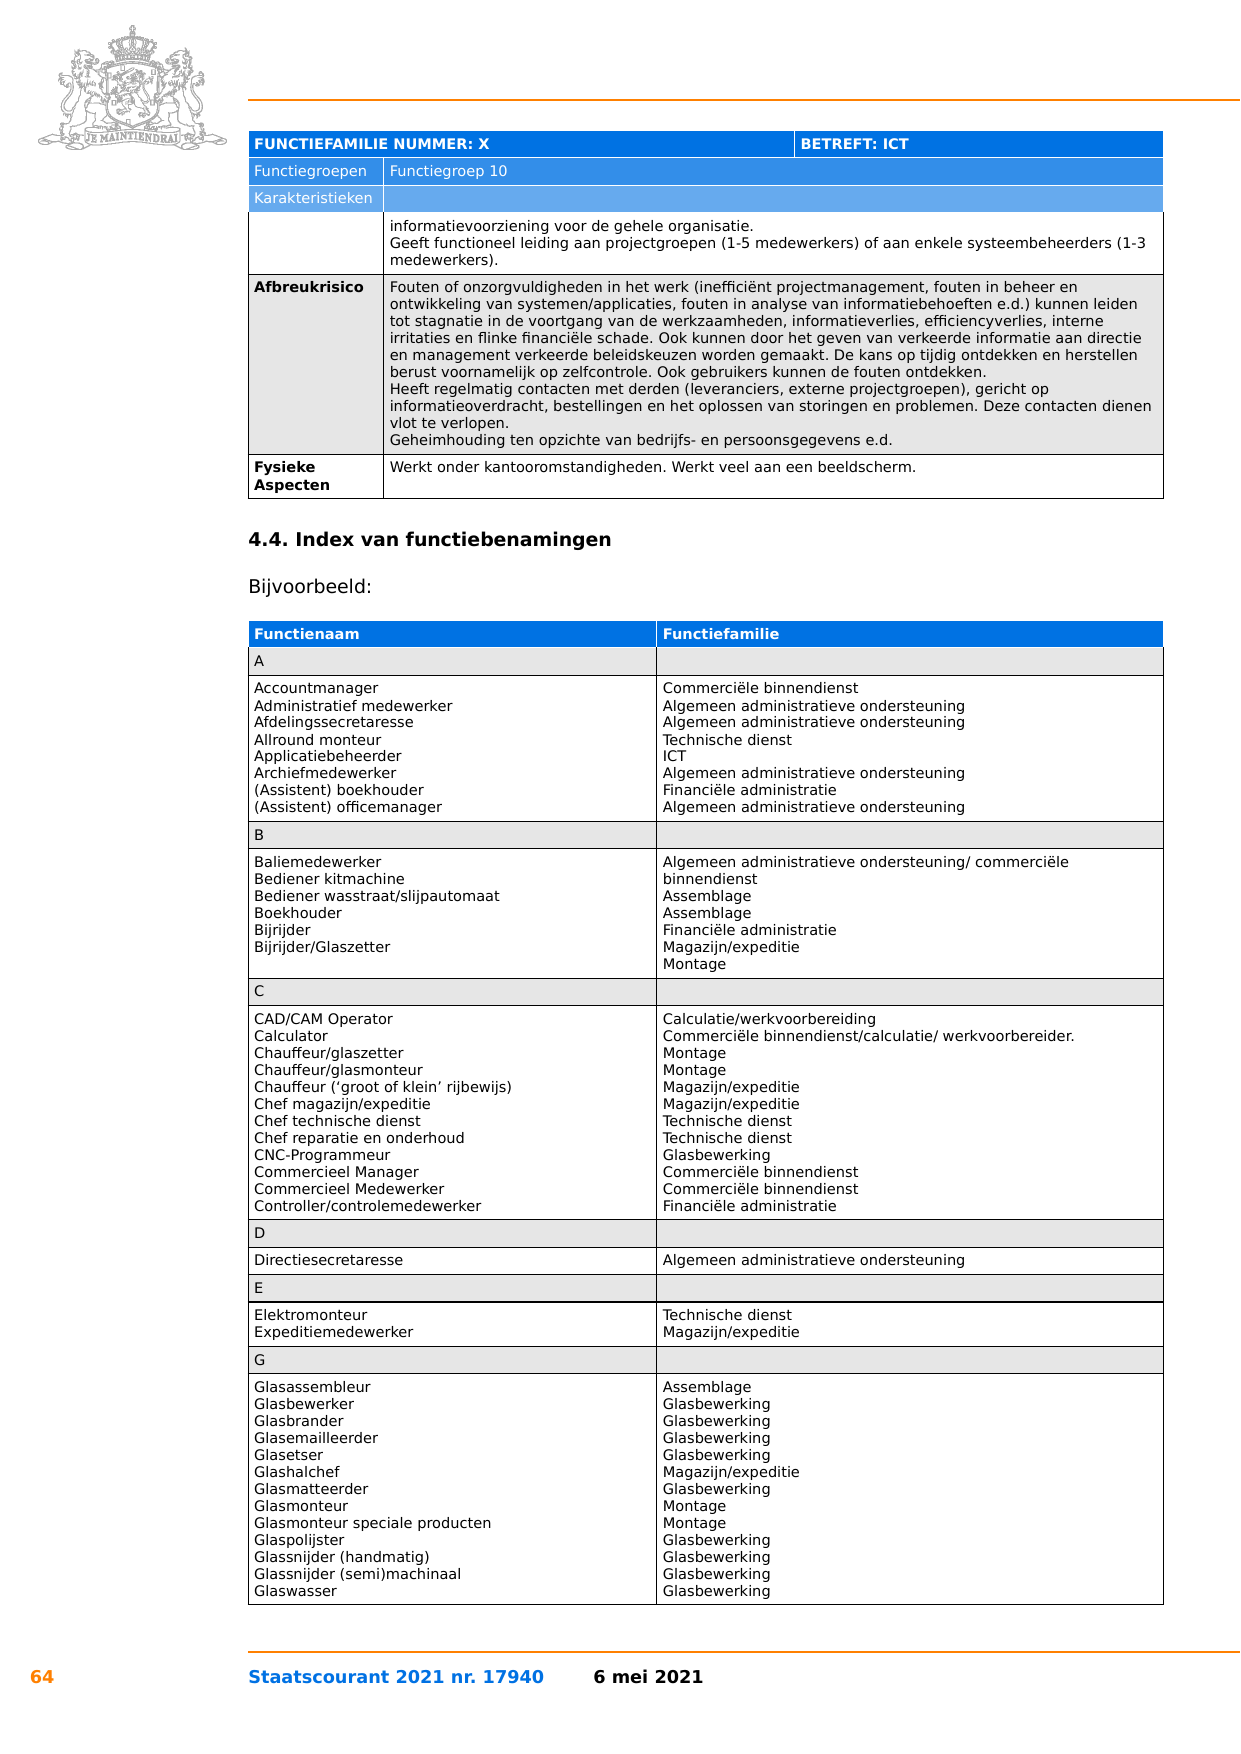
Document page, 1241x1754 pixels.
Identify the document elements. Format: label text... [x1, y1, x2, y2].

table_cell informatievoorziening voor de gehele organisatie. Geeft functioneel leiding aan projectgroepen (1-5 medewerkers) of aan enkele systeembeheerders (1-3 medewerkers). [384, 213, 1163, 273]
picture [38, 25, 227, 150]
table_cell Commerciële binnendienst Algemeen administratieve ondersteuning Algemeen administratieve ondersteuning Technische dienst ICT Algemeen administratieve ondersteuning Financiële administratie Algemeen administratieve ondersteuning [657, 676, 1163, 821]
table_cell B [249, 822, 656, 848]
table_cell Technische dienst Magazijn/expeditie [657, 1303, 1163, 1346]
table_cell C [249, 979, 656, 1005]
text Bijvoorbeeld: [248, 576, 1163, 598]
table_cell Functiegroepen [249, 158, 383, 185]
table_cell [657, 822, 1163, 848]
table_cell Algemeen administratieve ondersteuning [657, 1248, 1163, 1274]
table_cell [657, 1275, 1163, 1301]
table_cell [249, 213, 383, 273]
table_cell Karakteristieken [249, 186, 383, 212]
table_cell Algemeen administratieve ondersteuning/ commerciële binnendienst Assemblage Assemblage Financiële administratie Magazijn/expeditie Montage [657, 849, 1163, 978]
table_cell D [249, 1220, 656, 1247]
table_cell Calculatie/werkvoorbereiding Commerciële binnendienst/calculatie/ werkvoorbereider. Montage Montage Magazijn/expeditie Magazijn/expeditie Technische dienst Technische dienst Glasbewerking Commerciële binnendienst Commerciële binnendienst Financiële administratie [657, 1006, 1163, 1219]
subtitle 4.4. Index van functiebenamingen [248, 529, 1163, 551]
table_cell Accountmanager Administratief medewerker Afdelingssecretaresse Allround monteur Applicatiebeheerder Archiefmedewerker (Assistent) boekhouder (Assistent) officemanager [249, 676, 656, 821]
table_header Functienaam [249, 621, 656, 647]
table_header BETREFT: ICT [795, 131, 1163, 157]
table_cell Elektromonteur Expeditiemedewerker [249, 1303, 656, 1346]
table_header FUNCTIEFAMILIE NUMMER: X [249, 131, 794, 157]
table_cell Werkt onder kantooromstandigheden. Werkt veel aan een beeldscherm. [384, 455, 1163, 498]
table_cell Fouten of onzorgvuldigheden in het werk (inefficiënt projectmanagement, fouten in beheer en ontwikkeling van systemen/applicaties, fouten in analyse van informatiebehoeften e.d.) kunnen leiden tot stagnatie in de voortgang van de werkzaamheden, informatieverlies, efficiencyverlies, interne irritaties en flinke financiële schade. Ook kunnen door het geven van verkeerde informatie aan directie en management verkeerde beleidskeuzen worden gemaakt. De kans op tijdig ontdekken en herstellen berust voornamelijk op zelfcontrole. Ook gebruikers kunnen de fouten ontdekken. Heeft regelmatig contacten met derden (leveranciers, externe projectgroepen), gericht op informatieoverdracht, bestellingen en het oplossen van storingen en problemen. Deze contacten dienen vlot te verlopen. Geheimhouding ten opzichte van bedrijfs- en persoonsgegevens e.d. [384, 275, 1163, 454]
table_cell Assemblage Glasbewerking Glasbewerking Glasbewerking Glasbewerking Magazijn/expeditie Glasbewerking Montage Montage Glasbewerking Glasbewerking Glasbewerking Glasbewerking [657, 1374, 1163, 1604]
table_cell [384, 186, 1163, 212]
table_cell CAD/CAM Operator Calculator Chauffeur/glaszetter Chauffeur/glasmonteur Chauffeur (‘groot of klein’ rijbewijs) Chef magazijn/expeditie Chef technische dienst Chef reparatie en onderhoud CNC-Programmeur Commercieel Manager Commercieel Medewerker Controller/controlemedewerker [249, 1006, 656, 1219]
table_cell [657, 1347, 1163, 1373]
table_cell Glasassembleur Glasbewerker Glasbrander Glasemailleerder Glasetser Glashalchef Glasmatteerder Glasmonteur Glasmonteur speciale producten Glaspolijster Glassnijder (handmatig) Glassnijder (semi)machinaal Glaswasser [249, 1374, 656, 1604]
table_cell G [249, 1347, 656, 1373]
table_cell E [249, 1275, 656, 1301]
table_cell [657, 648, 1163, 675]
table_header Functiefamilie [657, 621, 1163, 647]
table_cell Fysieke Aspecten [249, 455, 383, 498]
table_cell Afbreukrisico [249, 275, 383, 454]
table_cell [657, 1220, 1163, 1247]
table_cell Functiegroep 10 [384, 158, 1163, 185]
table_cell Directiesecretaresse [249, 1248, 656, 1274]
table_cell [657, 979, 1163, 1005]
table_cell A [249, 648, 656, 675]
table_cell Baliemedewerker Bediener kitmachine Bediener wasstraat/slijpautomaat Boekhouder Bijrijder Bijrijder/Glaszetter [249, 849, 656, 978]
